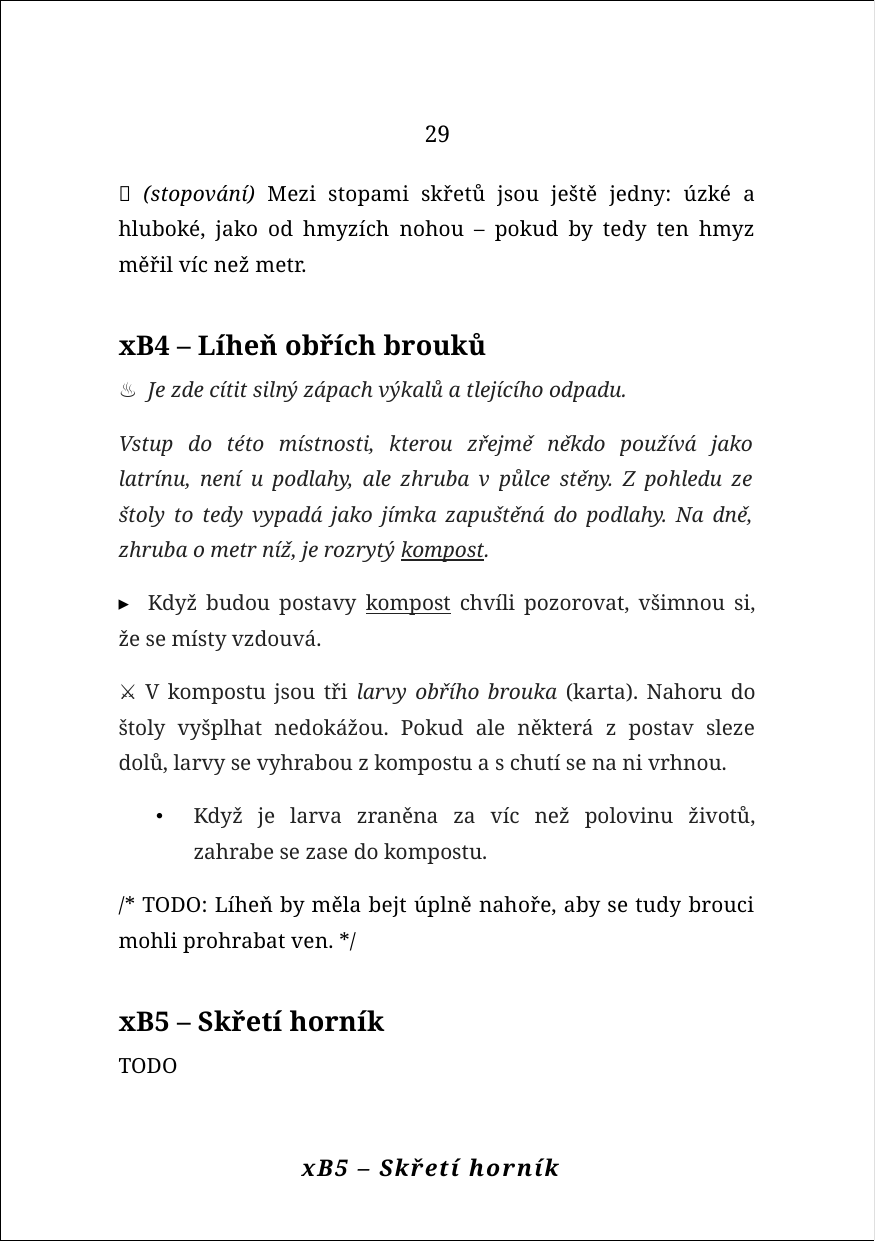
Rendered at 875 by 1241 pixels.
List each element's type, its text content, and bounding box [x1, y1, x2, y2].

text TODO [118, 1051, 756, 1080]
subtitle xB4 – Líheň obřích brouků [118, 327, 756, 364]
text ⚔ V kompostu jsou tři larvy obřího brouka (karta). Nahoru do štoly vyšplhat nedokážou. Pokud ale některá z postav sleze dolů, larvy se vyhrabou z kompostu a s chutí se na ni vrhnou. [118, 677, 756, 777]
text ♨ Je zde cítit silný zápach výkalů a tlejícího odpadu. [118, 376, 756, 404]
text ▸ Když budou postavy kompost chvíli pozorovat, všimnou si, že se místy vzdouvá. [118, 588, 756, 652]
text Vstup do této místnosti, kterou zřejmě někdo používá jako latrínu, není u podlahy, ale zhruba v půlce stěny. Z pohledu ze štoly to tedy vypadá jako jímka zapuštěná do podlahy. Na dně, zhruba o metr níž, je rozrytý kompost. [118, 429, 756, 564]
text /* TODO: Líheň by měla bejt úplně nahoře, aby se tudy brouci mohli prohrabat ven. */ [118, 890, 756, 954]
text 👣 (stopování) Mezi stopami skřetů jsou ještě jedny: úzké a hluboké, jako od hmyzích nohou – pokud by tedy ten hmyz měřil víc než metr. [118, 179, 756, 278]
list Když je larva zraněna za víc než polovinu životů, zahrabe se zase do kompostu. [156, 802, 756, 866]
subtitle xB5 – Skřetí horník [118, 1003, 756, 1039]
